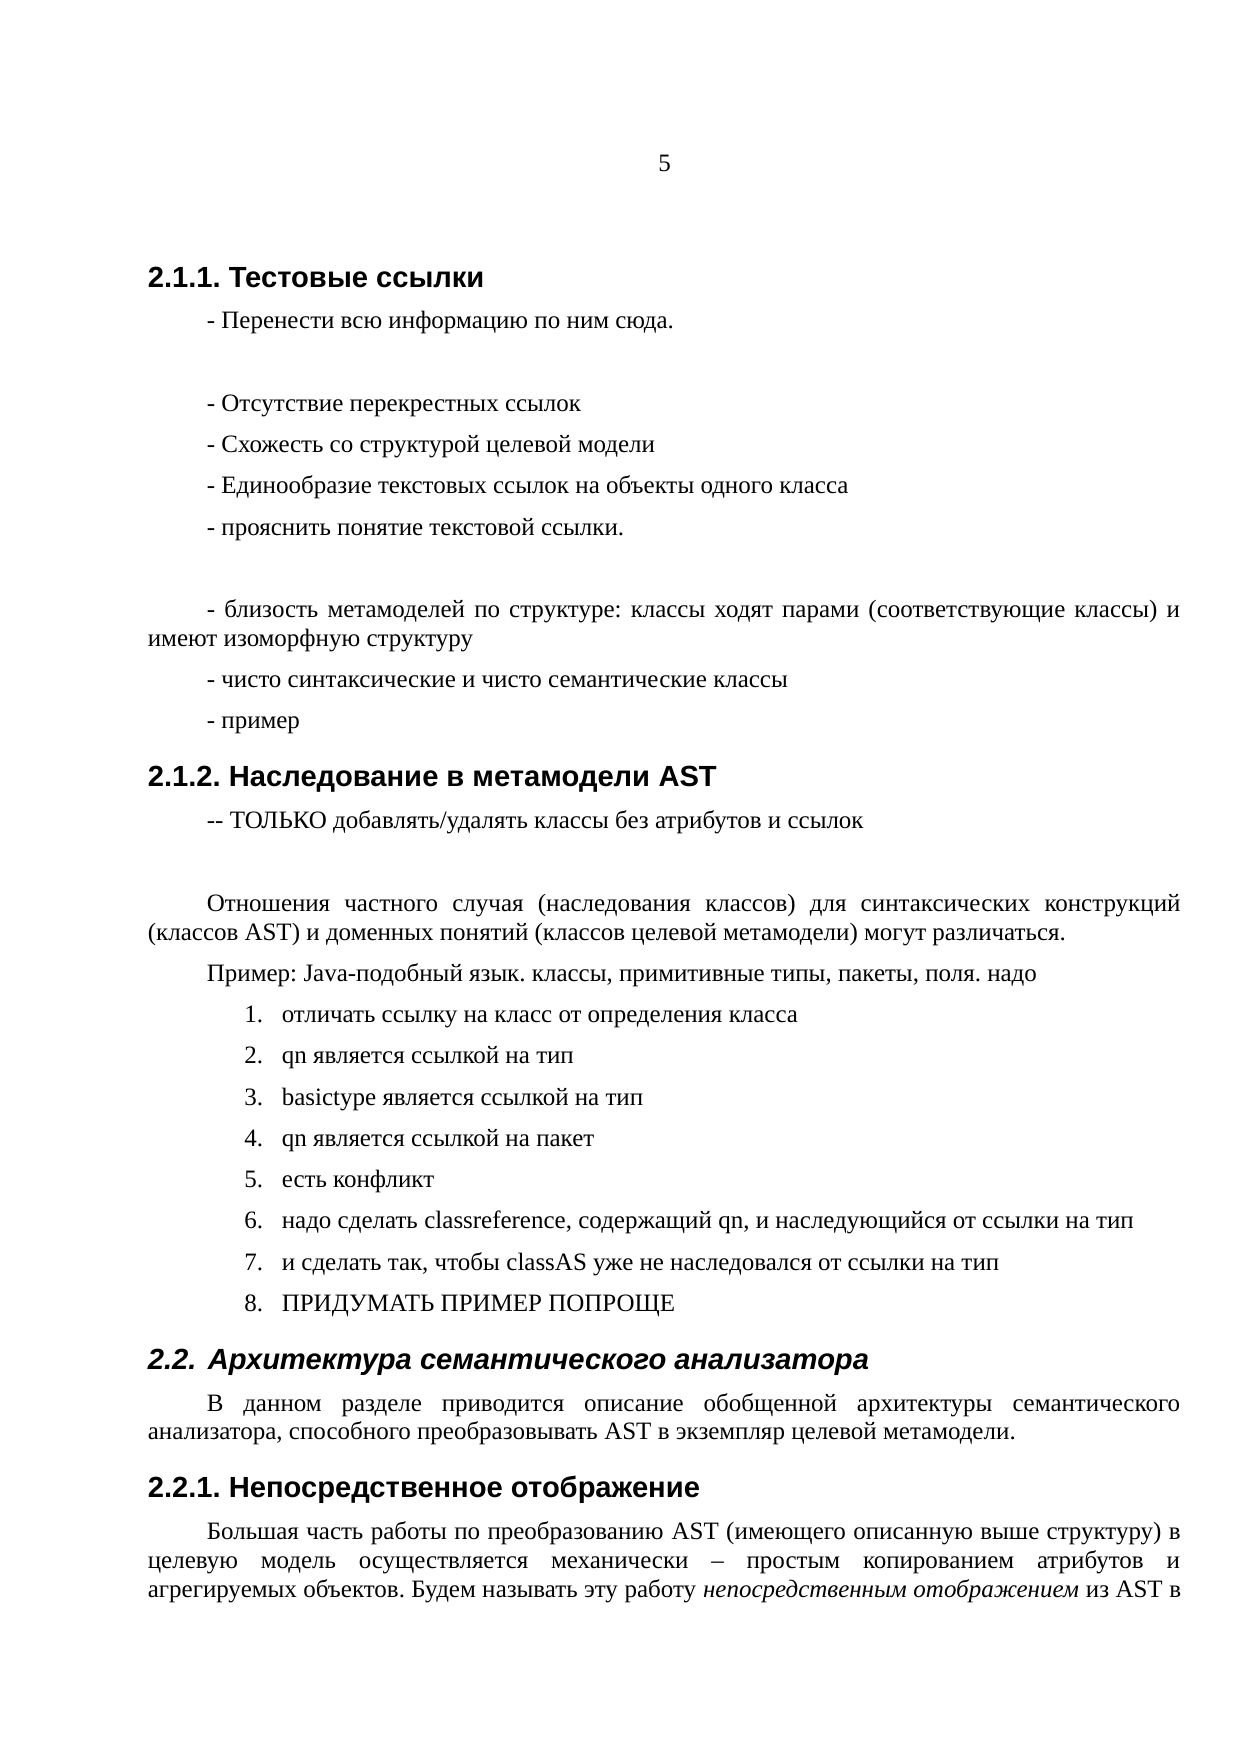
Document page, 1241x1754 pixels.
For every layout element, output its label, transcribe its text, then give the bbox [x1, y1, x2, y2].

list basictype является ссылкой на тип [185, 1082, 1181, 1110]
text - Схожесть со структурой целевой модели [148, 429, 1181, 458]
list и сделать так, чтобы classAS уже не наследовался от ссылки на тип [185, 1247, 1181, 1275]
list отличать ссылку на класс от определения класса [185, 999, 1181, 1028]
text - чисто синтаксические и чисто семантические классы [148, 664, 1181, 693]
text В данном разделе приводится описание обобщенной архитектуры семантического анализатора, способного преобразовывать AST в экземпляр целевой метамодели. [148, 1388, 1181, 1445]
text - Отсутствие перекрестных ссылок [148, 388, 1181, 417]
subtitle Архитектура семантического анализатора [148, 1342, 1181, 1375]
text - Перенести всю информацию по ним сюда. [148, 306, 1181, 334]
list надо сделать classreference, содержащий qn, и наследующийся от ссылки на тип [185, 1205, 1181, 1234]
list ПРИДУМАТЬ ПРИМЕР ПОПРОЩЕ [185, 1288, 1181, 1317]
text Пример: Java-подобный язык. классы, примитивные типы, пакеты, поля. надо [148, 958, 1181, 987]
subtitle Непосредственное отображение [148, 1470, 1181, 1504]
text Отношения частного случая (наследования классов) для синтаксических конструкций (классов AST) и доменных понятий (классов целевой метамодели) могут различаться. [148, 888, 1181, 945]
text -- ТОЛЬКО добавлять/удалять классы без атрибутов и ссылок [148, 805, 1181, 834]
subtitle Тестовые ссылки [148, 259, 1181, 293]
subtitle Наследование в метамодели AST [148, 759, 1181, 793]
text Большая часть работы по преобразованию AST (имеющего описанную выше структуру) в целевую модель осуществляется механически – простым копированием атрибутов и агрегируемых объектов. Будем называть эту работу непосредственным отображением из AST в [148, 1516, 1181, 1602]
list есть конфликт [185, 1164, 1181, 1193]
text - близость метамоделей по структуре: классы ходят парами (соответствующие классы) и имеют изоморфную структуру [148, 594, 1181, 652]
list qn является ссылкой на тип [185, 1040, 1181, 1069]
text - прояснить понятие текстовой ссылки. [148, 512, 1181, 541]
list qn является ссылкой на пакет [185, 1123, 1181, 1152]
text - пример [148, 706, 1181, 734]
text - Единообразие текстовых ссылок на объекты одного класса [148, 471, 1181, 499]
